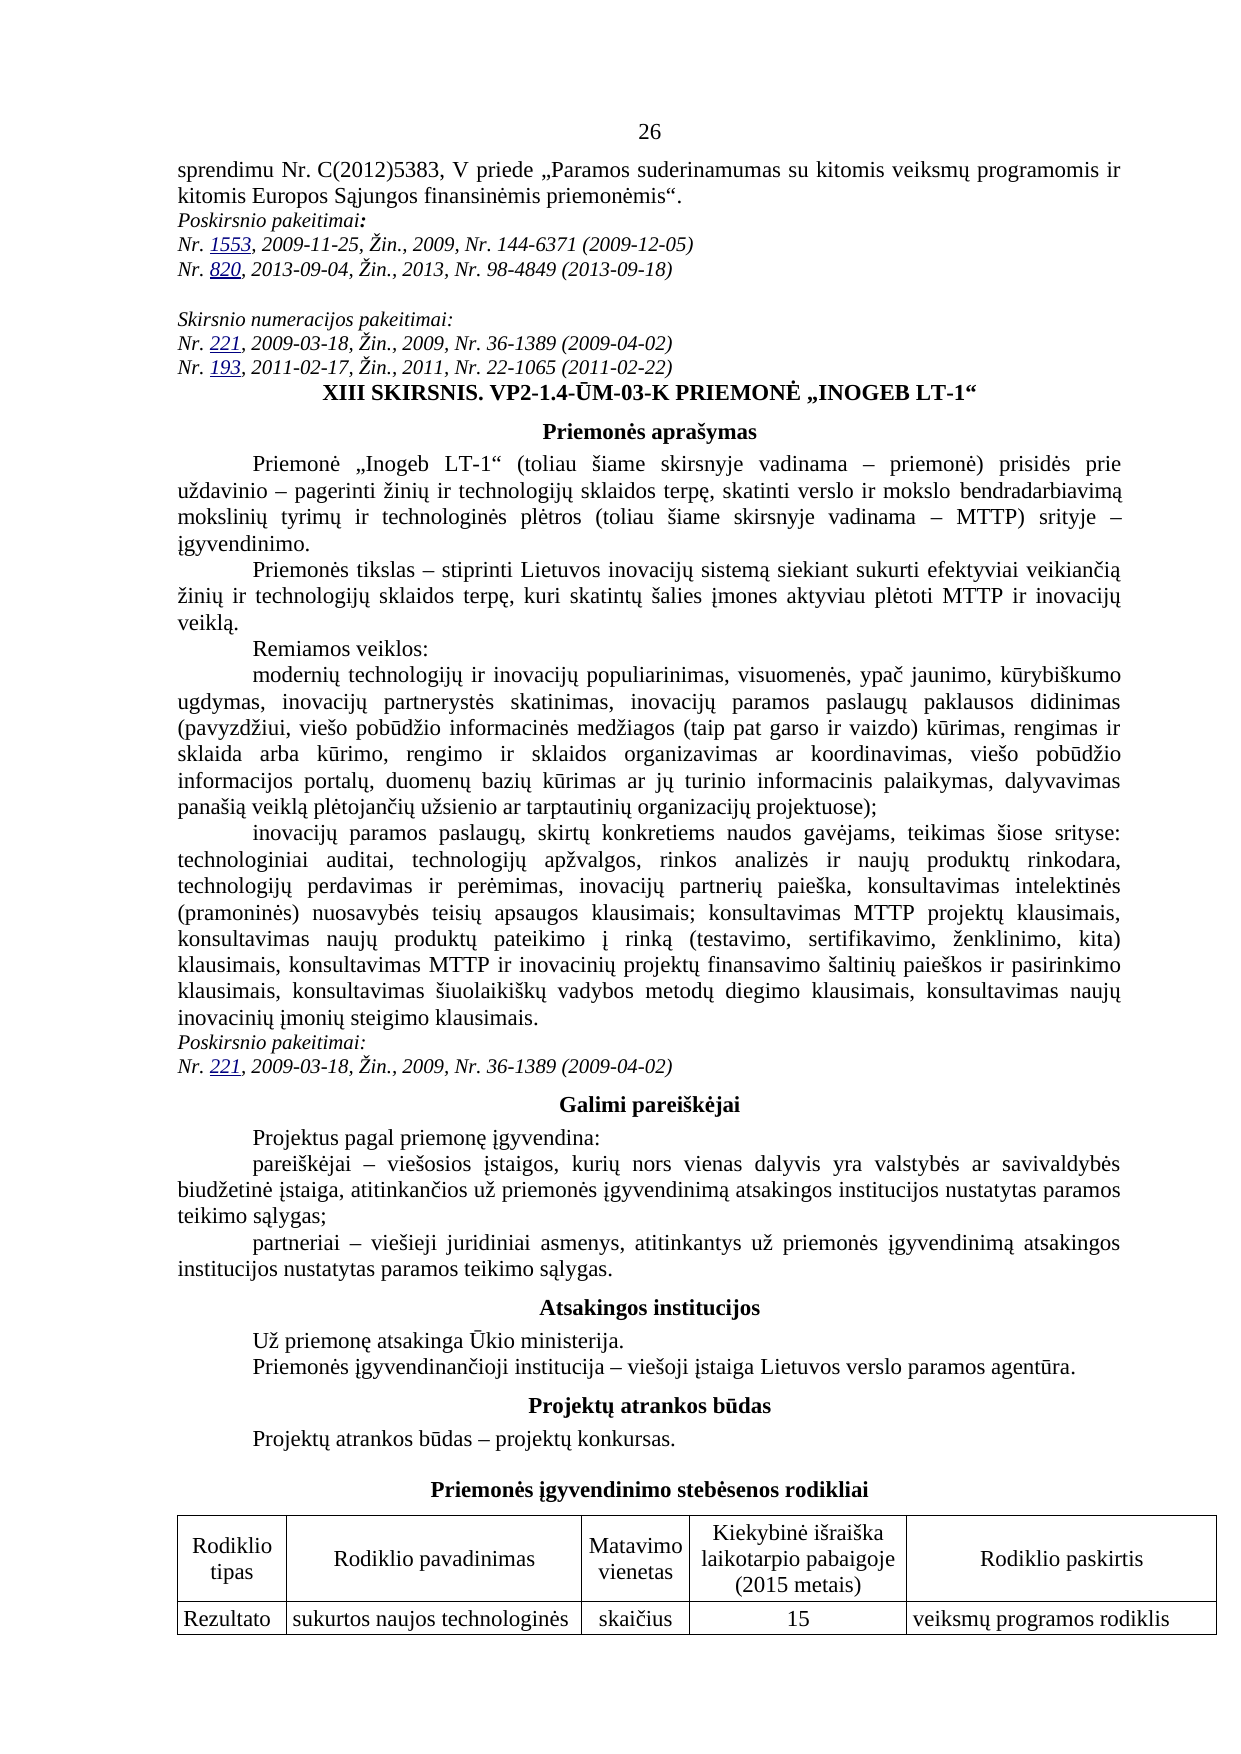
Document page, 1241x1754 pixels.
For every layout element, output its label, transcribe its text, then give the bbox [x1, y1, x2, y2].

text Projektų atrankos būdas [177, 1392, 1122, 1418]
text inovacijų paramos paslaugų, skirtų konkretiems naudos gavėjams, teikimas šiose srityse: technologiniai auditai, technologijų apžvalgos, rinkos analizės ir naujų produktų rinkodara, technologijų perdavimas ir perėmimas, inovacijų partnerių paieška, konsultavimas intelektinės (pramoninės) nuosavybės teisių apsaugos klausimais; konsultavimas MTTP projektų klausimais, konsultavimas naujų produktų pateikimo į rinką (testavimo, sertifikavimo, ženklinimo, kita) klausimais, konsultavimas MTTP ir inovacinių projektų finansavimo šaltinių paieškos ir pasirinkimo klausimais, konsultavimas šiuolaikiškų vadybos metodų diegimo klausimais, konsultavimas naujų inovacinių įmonių steigimo klausimais. [177, 819, 1122, 1030]
text Priemonės įgyvendinančioji institucija – viešoji įstaiga Lietuvos verslo paramos agentūra. [177, 1353, 1122, 1379]
text Už priemonę atsakinga Ūkio ministerija. [177, 1327, 1122, 1353]
text pareiškėjai – viešosios įstaigos, kurių nors vienas dalyvis yra valstybės ar savivaldybės biudžetinė įstaiga, atitinkančios už priemonės įgyvendinimą atsakingos institucijos nustatytas paramos teikimo sąlygas; [177, 1150, 1122, 1229]
table_header Kiekybinė išraiška laikotarpio pabaigoje (2015 metais) [690, 1516, 906, 1601]
text Nr. 193, 2011-02-17, Žin., 2011, Nr. 22-1065 (2011-02-22) [177, 355, 1122, 379]
table_cell Rezultato [178, 1602, 286, 1634]
text partneriai – viešieji juridiniai asmenys, atitinkantys už priemonės įgyvendinimą atsakingos institucijos nustatytas paramos teikimo sąlygas. [177, 1229, 1122, 1282]
table_cell skaičius [582, 1602, 689, 1634]
text Poskirsnio pakeitimai: [177, 1030, 1122, 1054]
text sprendimu Nr. C(2012)5383, V priede „Paramos suderinamumas su kitomis veiksmų programomis ir kitomis Europos Sąjungos finansinėmis priemonėmis“. [177, 156, 1122, 208]
text Priemonės įgyvendinimo stebėsenos rodikliai [177, 1476, 1122, 1502]
text Skirsnio numeracijos pakeitimai: [177, 307, 1122, 331]
text Remiamos veiklos: [177, 635, 1122, 661]
text Nr. 221, 2009-03-18, Žin., 2009, Nr. 36-1389 (2009-04-02) [177, 331, 1122, 355]
text Priemonės tikslas – stiprinti Lietuvos inovacijų sistemą siekiant sukurti efektyviai veikiančią žinių ir technologijų sklaidos terpę, kuri skatintų šalies įmones aktyviau plėtoti MTTP ir inovacijų veiklą. [177, 556, 1122, 635]
text modernių technologijų ir inovacijų populiarinimas, visuomenės, ypač jaunimo, kūrybiškumo ugdymas, inovacijų partnerystės skatinimas, inovacijų paramos paslaugų paklausos didinimas (pavyzdžiui, viešo pobūdžio informacinės medžiagos (taip pat garso ir vaizdo) kūrimas, rengimas ir sklaida arba kūrimo, rengimo ir sklaidos organizavimas ar koordinavimas, viešo pobūdžio informacijos portalų, duomenų bazių kūrimas ar jų turinio informacinis palaikymas, dalyvavimas panašią veiklą plėtojančių užsienio ar tarptautinių organizacijų projektuose); [177, 661, 1122, 819]
table_header Rodiklio paskirtis [907, 1516, 1216, 1601]
subtitle XIII SKIRSNIS. VP2-1.4-ŪM-03-K priemonė „Inogeb LT-1“ [177, 379, 1122, 405]
text Projektų atrankos būdas – projektų konkursas. [177, 1424, 1122, 1451]
table_cell sukurtos naujos technologinės [287, 1602, 581, 1634]
text Nr. 820, 2013-09-04, Žin., 2013, Nr. 98-4849 (2013-09-18) [177, 256, 1122, 281]
table_header Matavimo vienetas [582, 1516, 689, 1601]
table_header Rodiklio pavadinimas [287, 1516, 581, 1601]
table_header Rodiklio tipas [178, 1516, 286, 1601]
text Galimi pareiškėjai [177, 1091, 1122, 1117]
text Nr. 221, 2009-03-18, Žin., 2009, Nr. 36-1389 (2009-04-02) [177, 1054, 1122, 1078]
text Nr. 1553, 2009-11-25, Žin., 2009, Nr. 144-6371 (2009-12-05) [177, 232, 1122, 256]
table_cell veiksmų programos rodiklis [907, 1602, 1216, 1634]
text Priemonė „Inogeb LT-1“ (toliau šiame skirsnyje vadinama – priemonė) prisidės prie uždavinio – pagerinti žinių ir technologijų sklaidos terpę, skatinti verslo ir mokslo bendradarbiavimą mokslinių tyrimų ir technologinės plėtros (toliau šiame skirsnyje vadinama – MTTP) srityje – įgyvendinimo. [177, 451, 1122, 556]
text Projektus pagal priemonę įgyvendina: [177, 1123, 1122, 1150]
text Priemonės aprašymas [177, 418, 1122, 444]
subtitle Poskirsnio pakeitimai: [177, 208, 1122, 232]
table_cell 15 [690, 1602, 906, 1634]
text Atsakingos institucijos [177, 1294, 1122, 1321]
